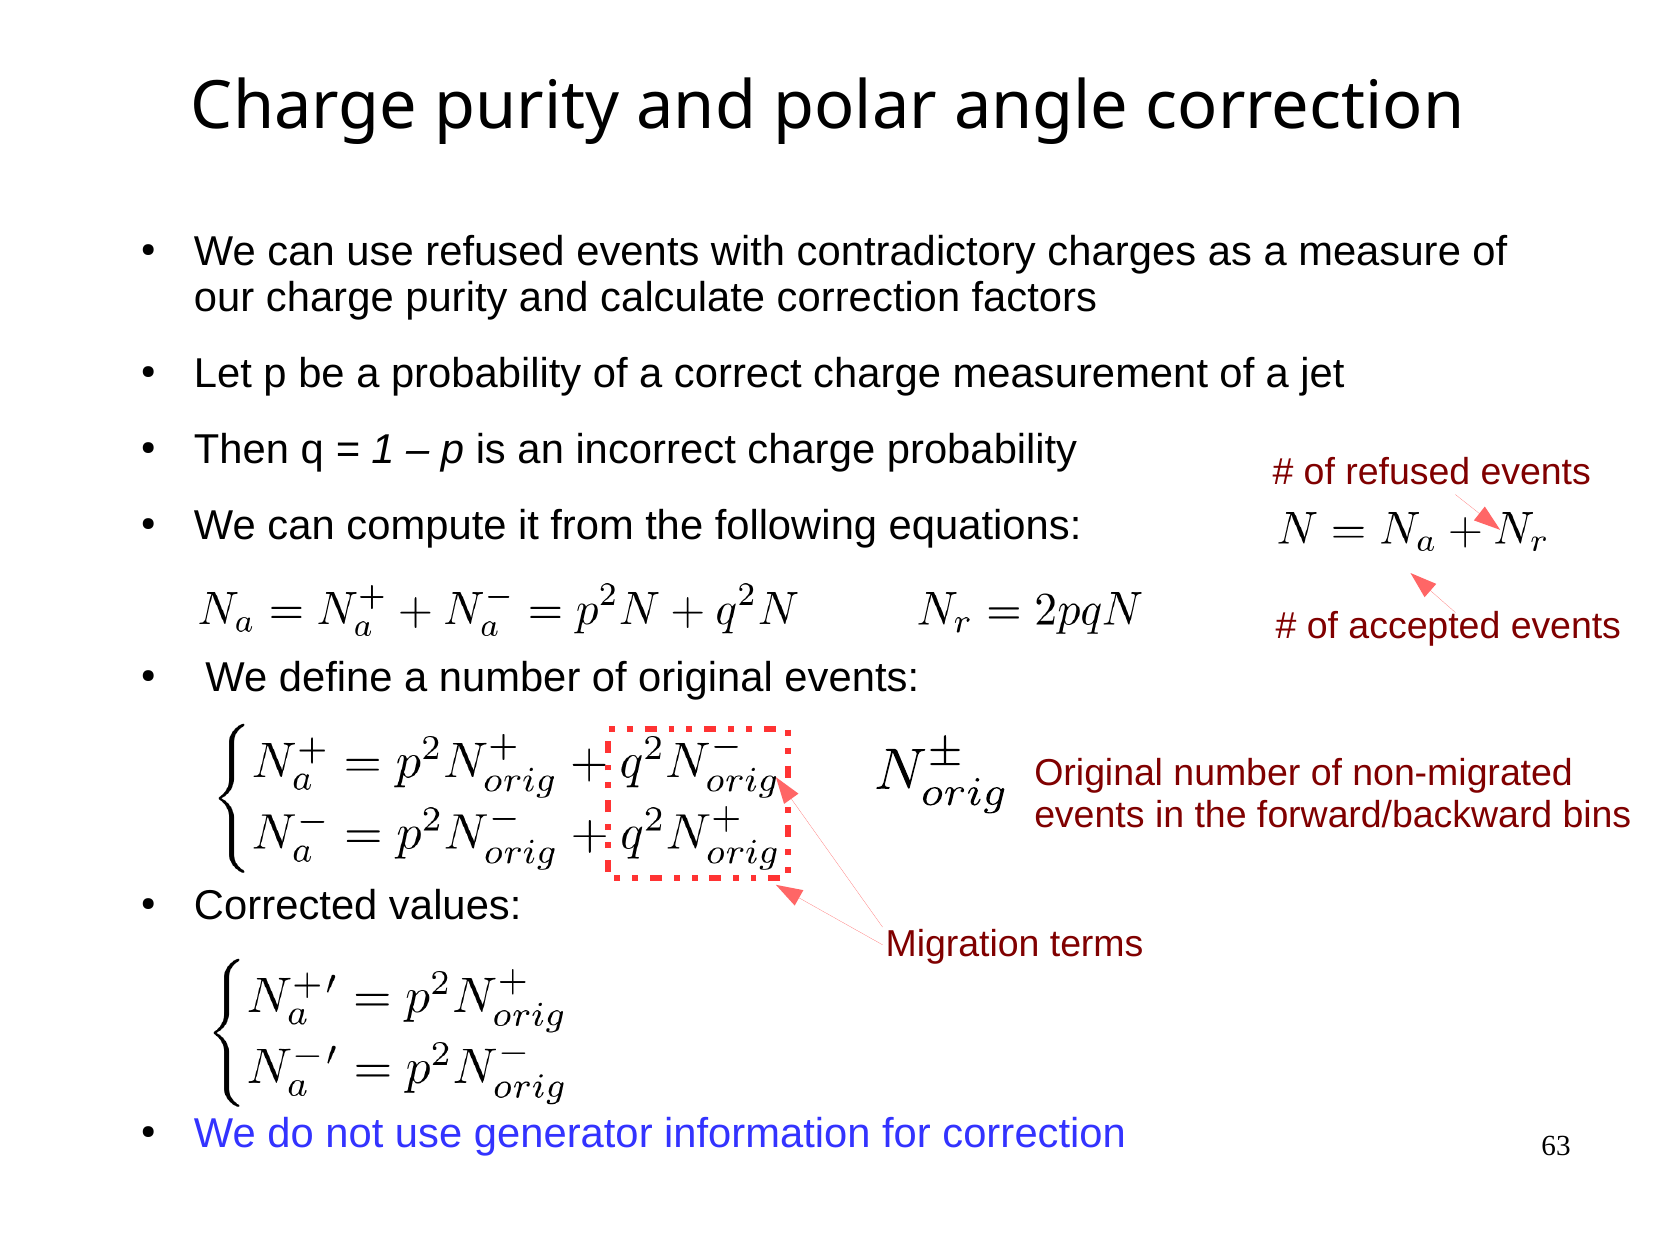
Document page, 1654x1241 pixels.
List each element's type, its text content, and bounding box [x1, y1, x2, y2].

text_box Original number of non-migrated events in the forward/backward bins [1019, 744, 1647, 844]
picture [213, 958, 564, 1107]
text_box # of accepted events [1260, 597, 1636, 655]
list We can use refused events with contradictory charges as a measure of our charge purity and calculate correction factors Let p be a probability of a correct charge measurement of a jet Then q = 1 – p is an incorrect charge probability We can compute it from the following equations: We define a number of original events: Corrected values: We do not use generator information for correction [123, 227, 1568, 1216]
text_box # of refused events [1257, 443, 1606, 501]
picture [918, 592, 1142, 634]
picture [1278, 512, 1546, 551]
text_box Migration terms [870, 914, 1159, 972]
text_box [873, 734, 1007, 814]
picture [199, 583, 798, 636]
title Charge purity and polar angle correction [85, 52, 1571, 153]
